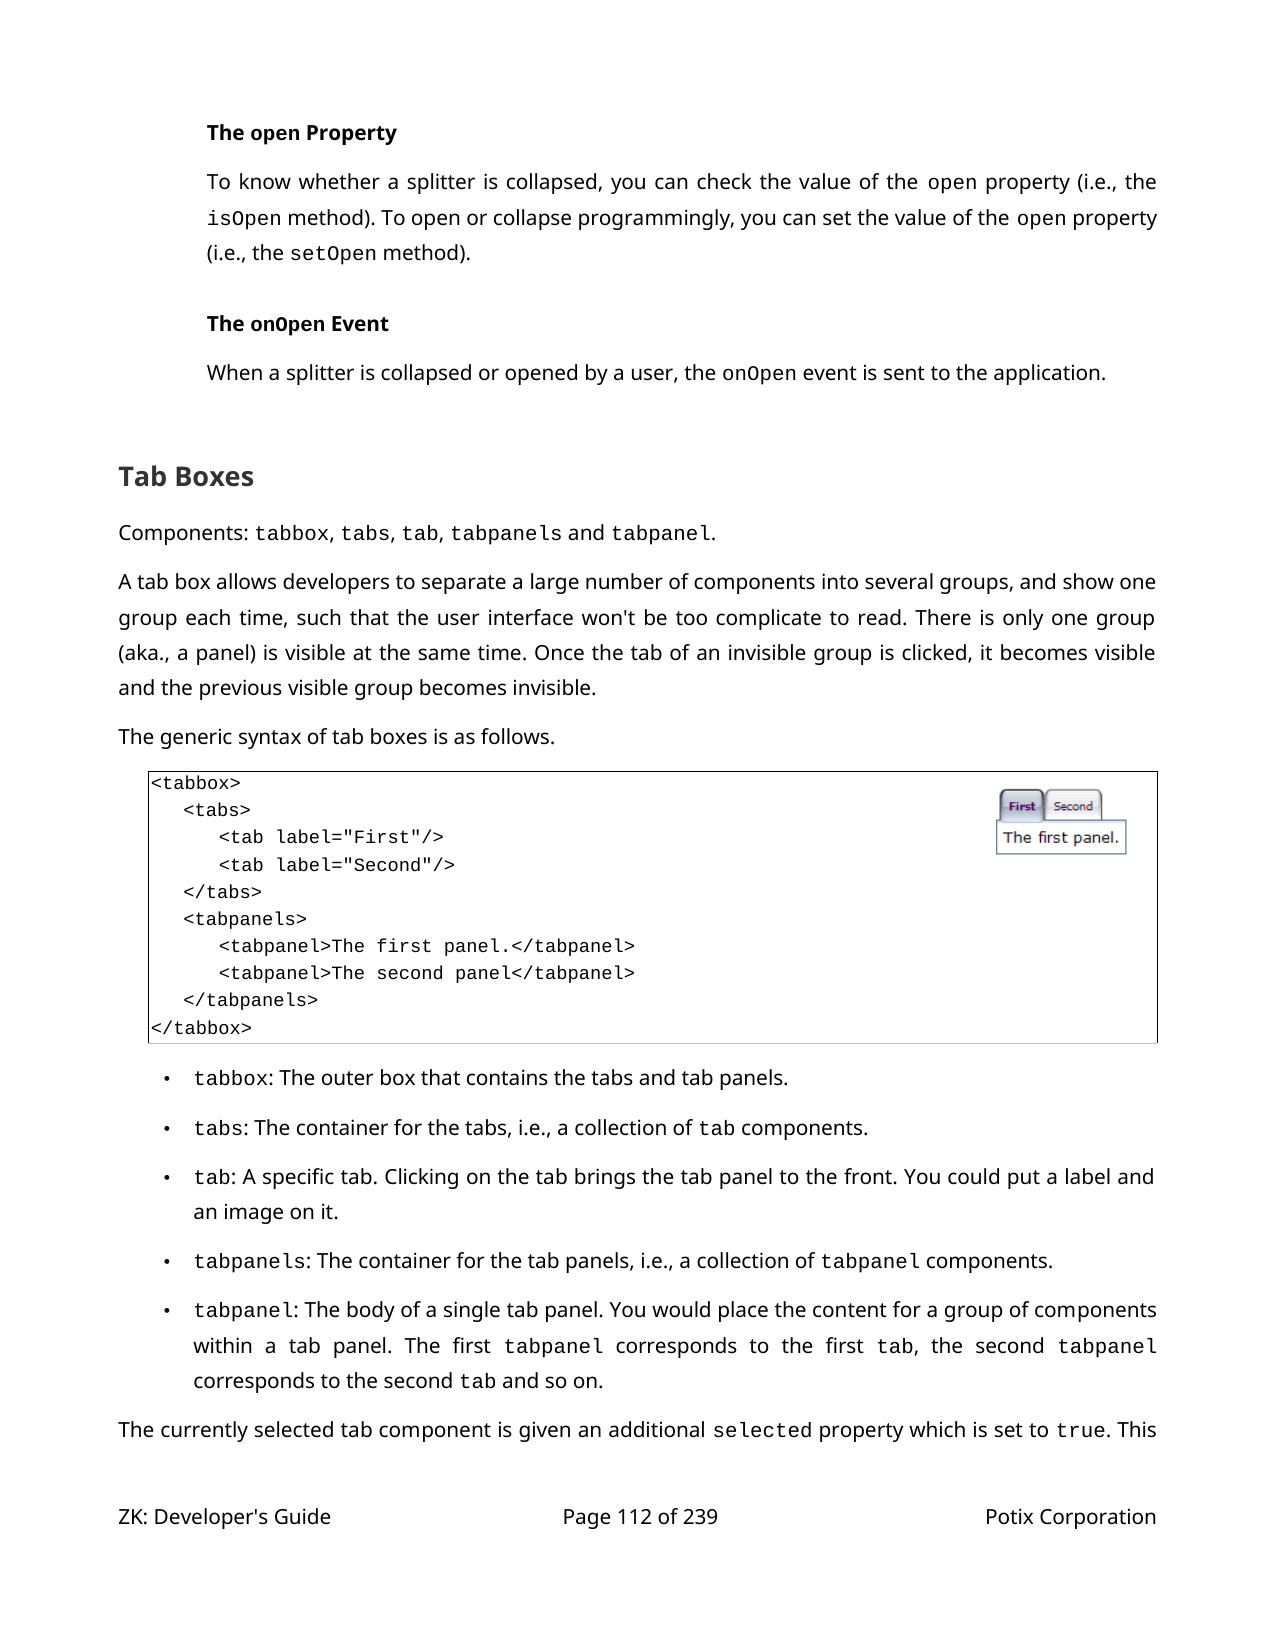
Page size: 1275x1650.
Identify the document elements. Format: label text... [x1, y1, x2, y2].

text <tabs> [149, 798, 995, 822]
text </tabbox> [149, 1016, 1157, 1043]
text <tabpanels> [149, 907, 1157, 931]
list tabpanel: The body of a single tab panel. You would place the content for a group of components within a tab panel. The first tabpanel corresponds to the first tab, the second tabpanel corresponds to the second tab and so on. [164, 1295, 1157, 1395]
text [1130, 798, 1157, 822]
list tabs: The container for the tabs, i.e., a collection of tab components. [164, 1113, 1157, 1141]
list tabbox: The outer box that contains the tabs and tab panels. [164, 1063, 1157, 1092]
text </tabpanels> [149, 988, 1157, 1013]
text The currently selected tab component is given an additional selected property which is set to true. This [118, 1416, 1157, 1444]
list tabpanels: The container for the tab panels, i.e., a collection of tabpanel components. [164, 1246, 1157, 1275]
text <tabpanel>The second panel</tabpanel> [149, 961, 1157, 985]
subtitle The open Property [207, 118, 1157, 147]
list tab: A specific tab. Clicking on the tab brings the tab panel to the front. You could put a label and an image on it. [164, 1162, 1157, 1226]
picture [995, 786, 1130, 858]
subtitle Tab Boxes [118, 458, 1157, 495]
text Components: tabbox, tabs, tab, tabpanels and tabpanel. [118, 518, 1157, 547]
subtitle The onOpen Event [207, 309, 1157, 338]
text [1130, 825, 1157, 849]
text The generic syntax of tab boxes is as follows. [118, 722, 1157, 750]
text </tabs> [149, 879, 1157, 904]
text To know whether a splitter is collapsed, you can check the value of the open property (i.e., the isOpen method). To open or collapse programmingly, you can set the value of the open property (i.e., the setOpen method). [207, 167, 1157, 267]
text <tab label="Second"/> [149, 852, 1157, 877]
text When a splitter is collapsed or opened by a user, the onOpen event is sent to the application. [207, 358, 1157, 387]
text <tabpanel>The first panel.</tabpanel> [149, 934, 1157, 958]
text <tab label="First"/> [149, 825, 995, 849]
text A tab box allows developers to separate a large number of components into several groups, and show one group each time, such that the user interface won't be too complicate to read. There is only one group (aka., a panel) is visible at the same time. Once the tab of an invisible group is clicked, it becomes visible and the previous visible group becomes invisible. [118, 567, 1157, 701]
text <tabbox> [149, 772, 1157, 795]
